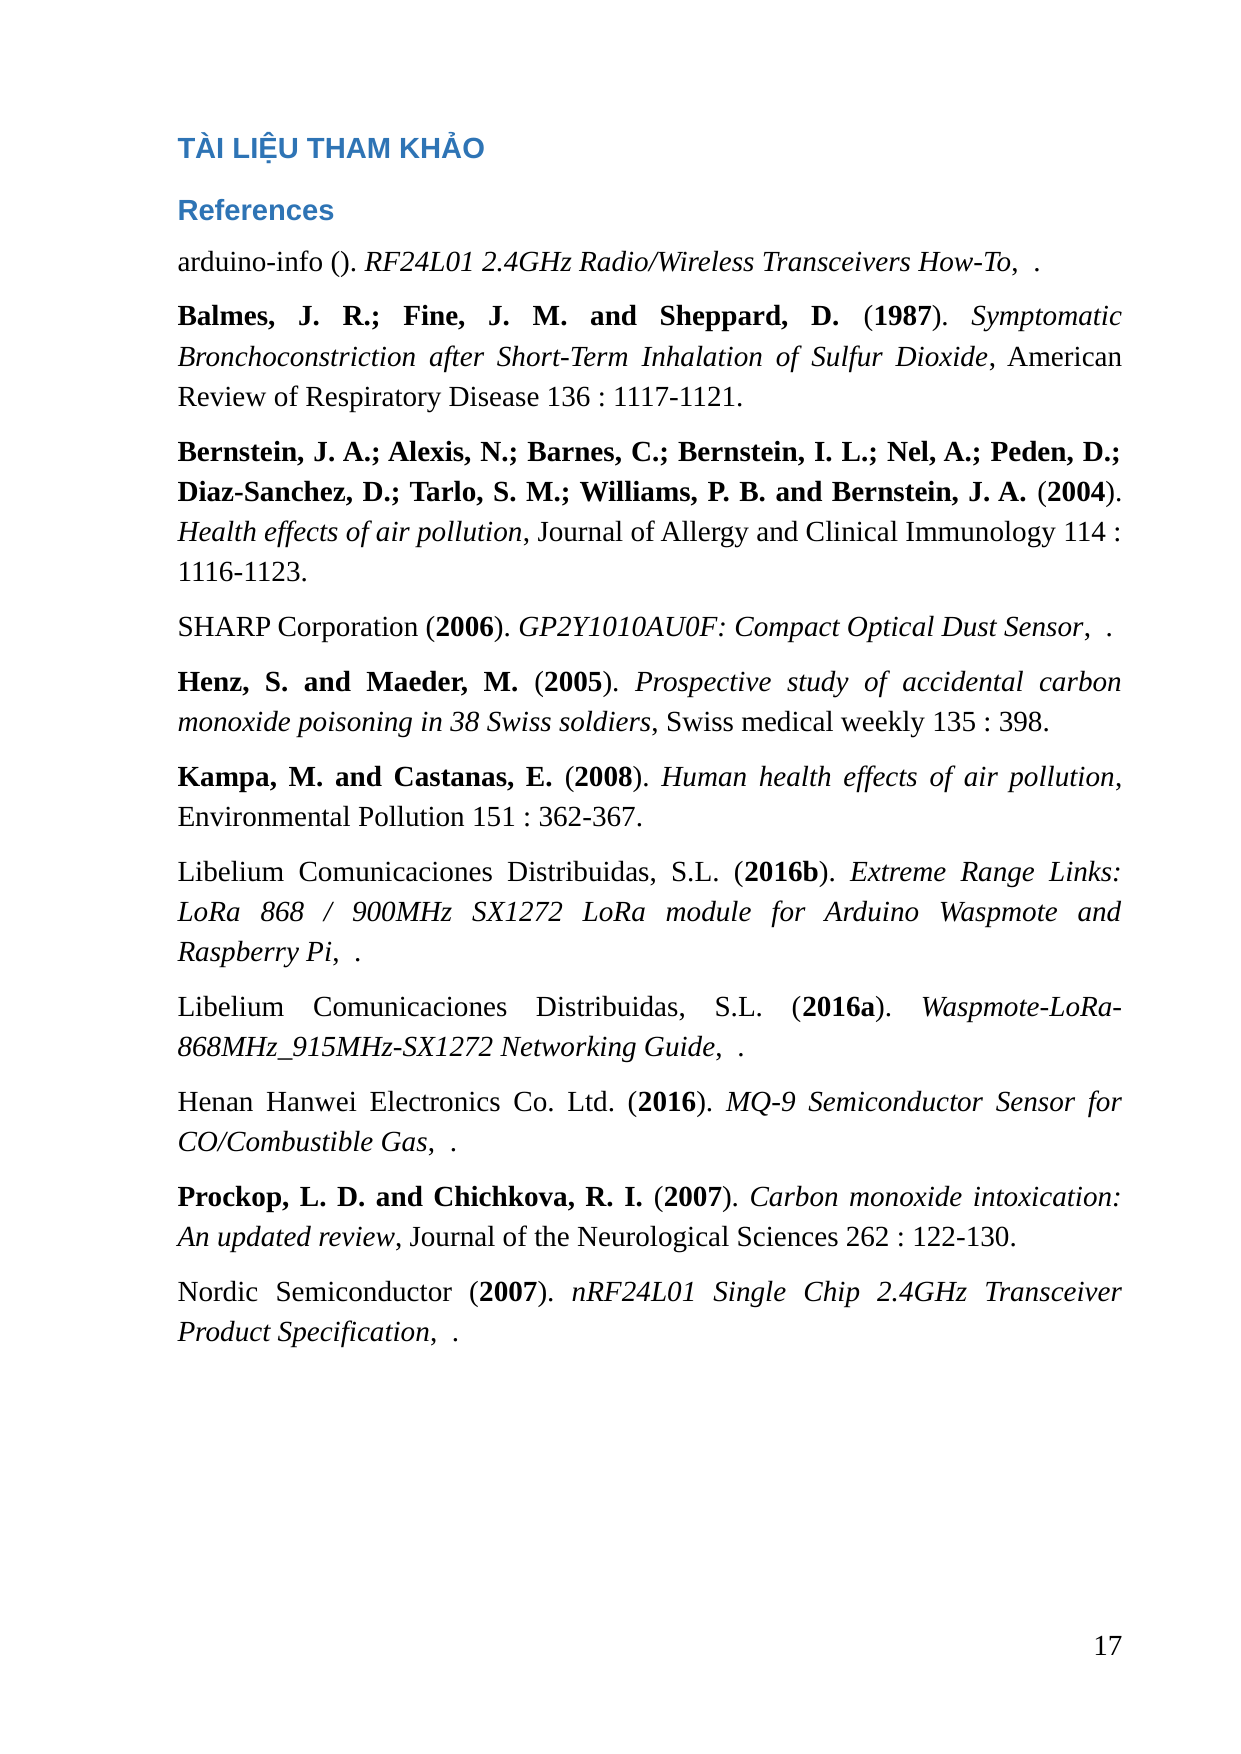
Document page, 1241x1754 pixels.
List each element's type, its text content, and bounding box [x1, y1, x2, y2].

subtitle References [177, 193, 1122, 227]
text Balmes, J. R.; Fine, J. M. and Sheppard, D. (1987). Symptomatic Bronchoconstriction after Short-Term Inhalation of Sulfur Dioxide, American Review of Respiratory Disease 136 : 1117-1121. [177, 298, 1122, 412]
subtitle TÀI LIỆU THAM KHẢO [177, 131, 1122, 164]
text arduino-info (). RF24L01 2.4GHz Radio/Wireless Transceivers How-To, . [177, 244, 1122, 277]
text Libelium Comunicaciones Distribuidas, S.L. (2016a). Waspmote-LoRa-868MHz_915MHz-SX1272 Networking Guide, . [177, 989, 1122, 1063]
text Libelium Comunicaciones Distribuidas, S.L. (2016b). Extreme Range Links: LoRa 868 / 900MHz SX1272 LoRa module for Arduino Waspmote and Raspberry Pi, . [177, 854, 1122, 968]
text Nordic Semiconductor (2007). nRF24L01 Single Chip 2.4GHz Transceiver Product Specification, . [177, 1274, 1122, 1348]
text Prockop, L. D. and Chichkova, R. I. (2007). Carbon monoxide intoxication: An updated review, Journal of the Neurological Sciences 262 : 122-130. [177, 1179, 1122, 1253]
text Bernstein, J. A.; Alexis, N.; Barnes, C.; Bernstein, I. L.; Nel, A.; Peden, D.; Diaz-Sanchez, D.; Tarlo, S. M.; Williams, P. B. and Bernstein, J. A. (2004). Health effects of air pollution, Journal of Allergy and Clinical Immunology 114 : 1116-1123. [177, 434, 1122, 588]
text Henz, S. and Maeder, M. (2005). Prospective study of accidental carbon monoxide poisoning in 38 Swiss soldiers, Swiss medical weekly 135 : 398. [177, 664, 1122, 738]
text Henan Hanwei Electronics Co. Ltd. (2016). MQ-9 Semiconductor Sensor for CO/Combustible Gas, . [177, 1084, 1122, 1158]
text Kampa, M. and Castanas, E. (2008). Human health effects of air pollution, Environmental Pollution 151 : 362-367. [177, 759, 1122, 833]
text SHARP Corporation (2006). GP2Y1010AU0F: Compact Optical Dust Sensor, . [177, 609, 1122, 643]
